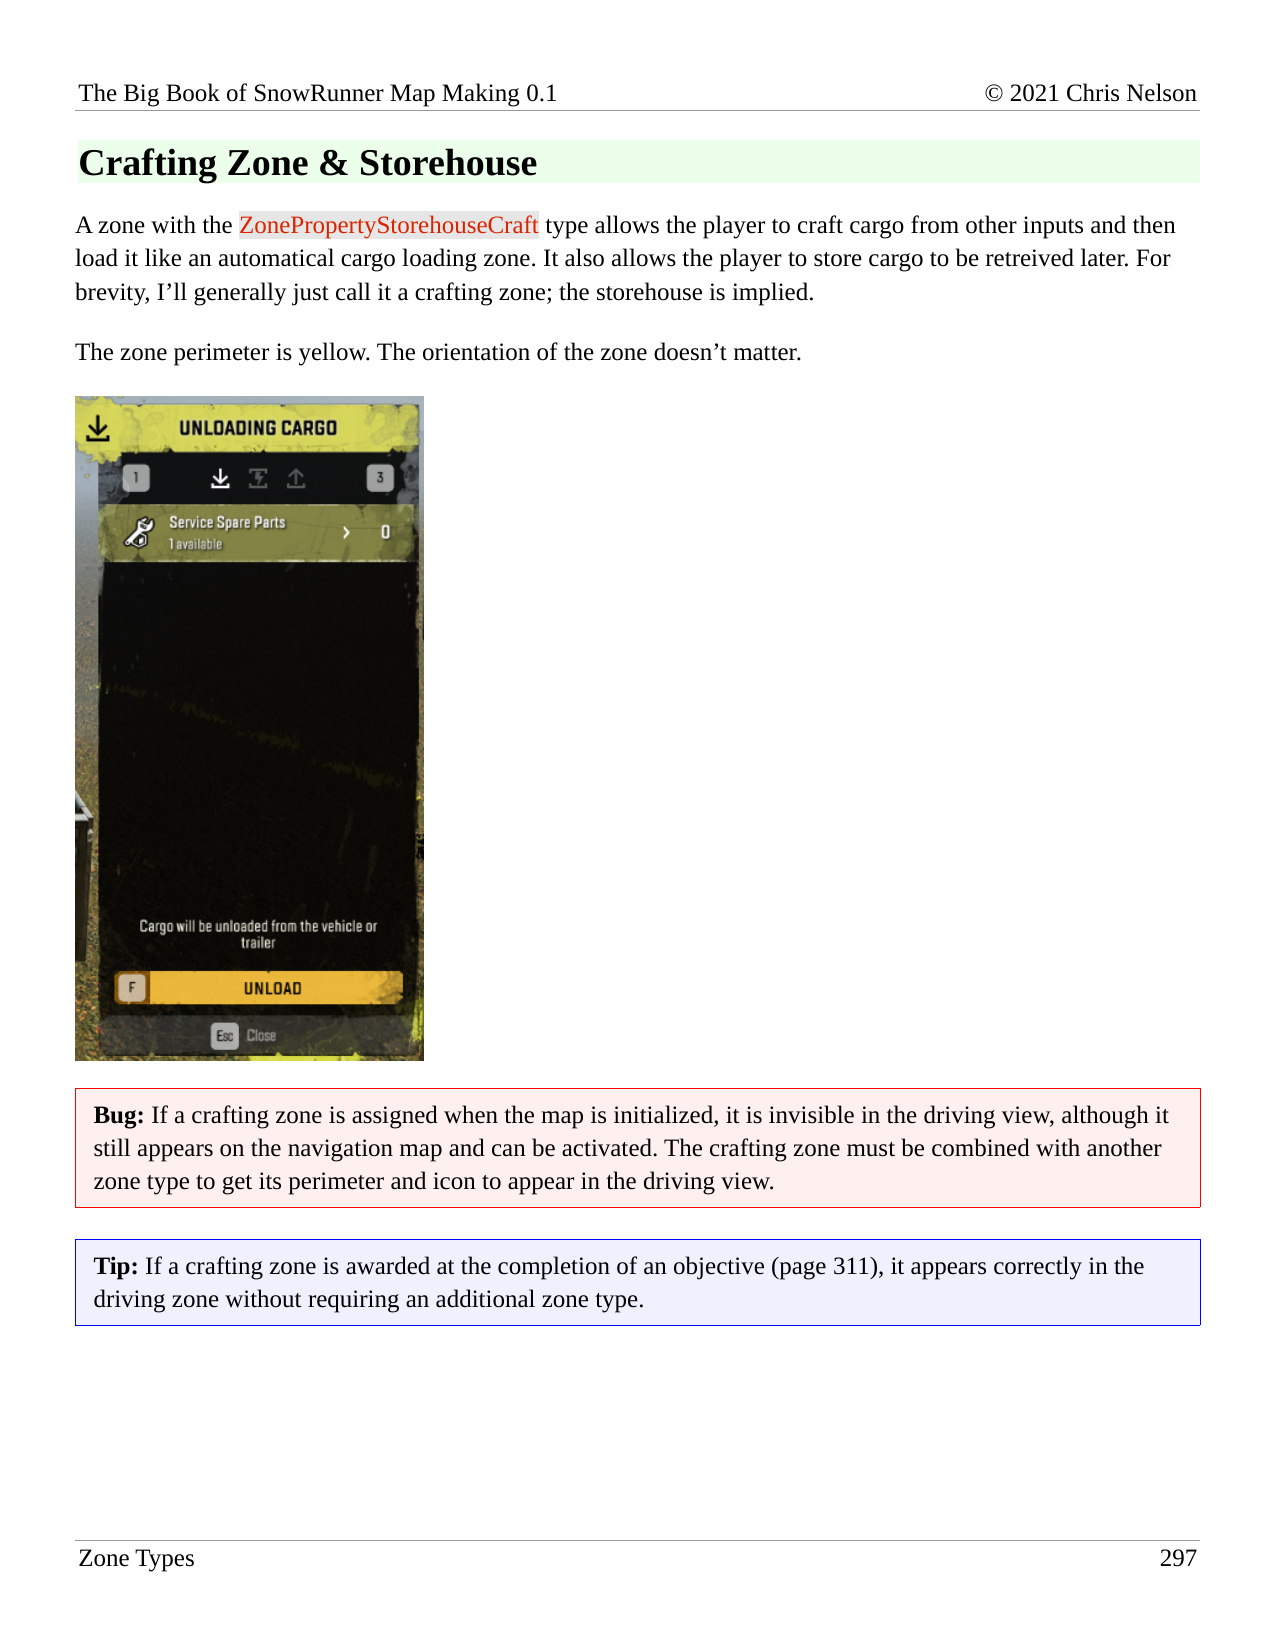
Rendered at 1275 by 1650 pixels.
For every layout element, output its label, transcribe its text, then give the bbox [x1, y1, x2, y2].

text The zone perimeter is yellow. The orientation of the zone doesn’t matter. [75, 337, 1200, 365]
subtitle Crafting Zone & Storehouse [78, 140, 1200, 183]
list If a crafting zone is assigned when the map is initialized, it is invisible in the driving view, although it still appears on the navigation map and can be activated. The crafting zone must be combined with another zone type to get its perimeter and icon to appear in the driving view. [76, 1089, 1200, 1207]
list If a crafting zone is awarded at the completion of an objective (page 311), it appears correctly in the driving zone without requiring an additional zone type. [76, 1240, 1200, 1325]
picture [75, 396, 424, 1061]
text A zone with the ZonePropertyStorehouseCraft type allows the player to craft cargo from other inputs and then load it like an automatical cargo loading zone. It also allows the player to store cargo to be retreived later. For brevity, I’ll generally just call it a crafting zone; the storehouse is implied. [75, 211, 1200, 305]
